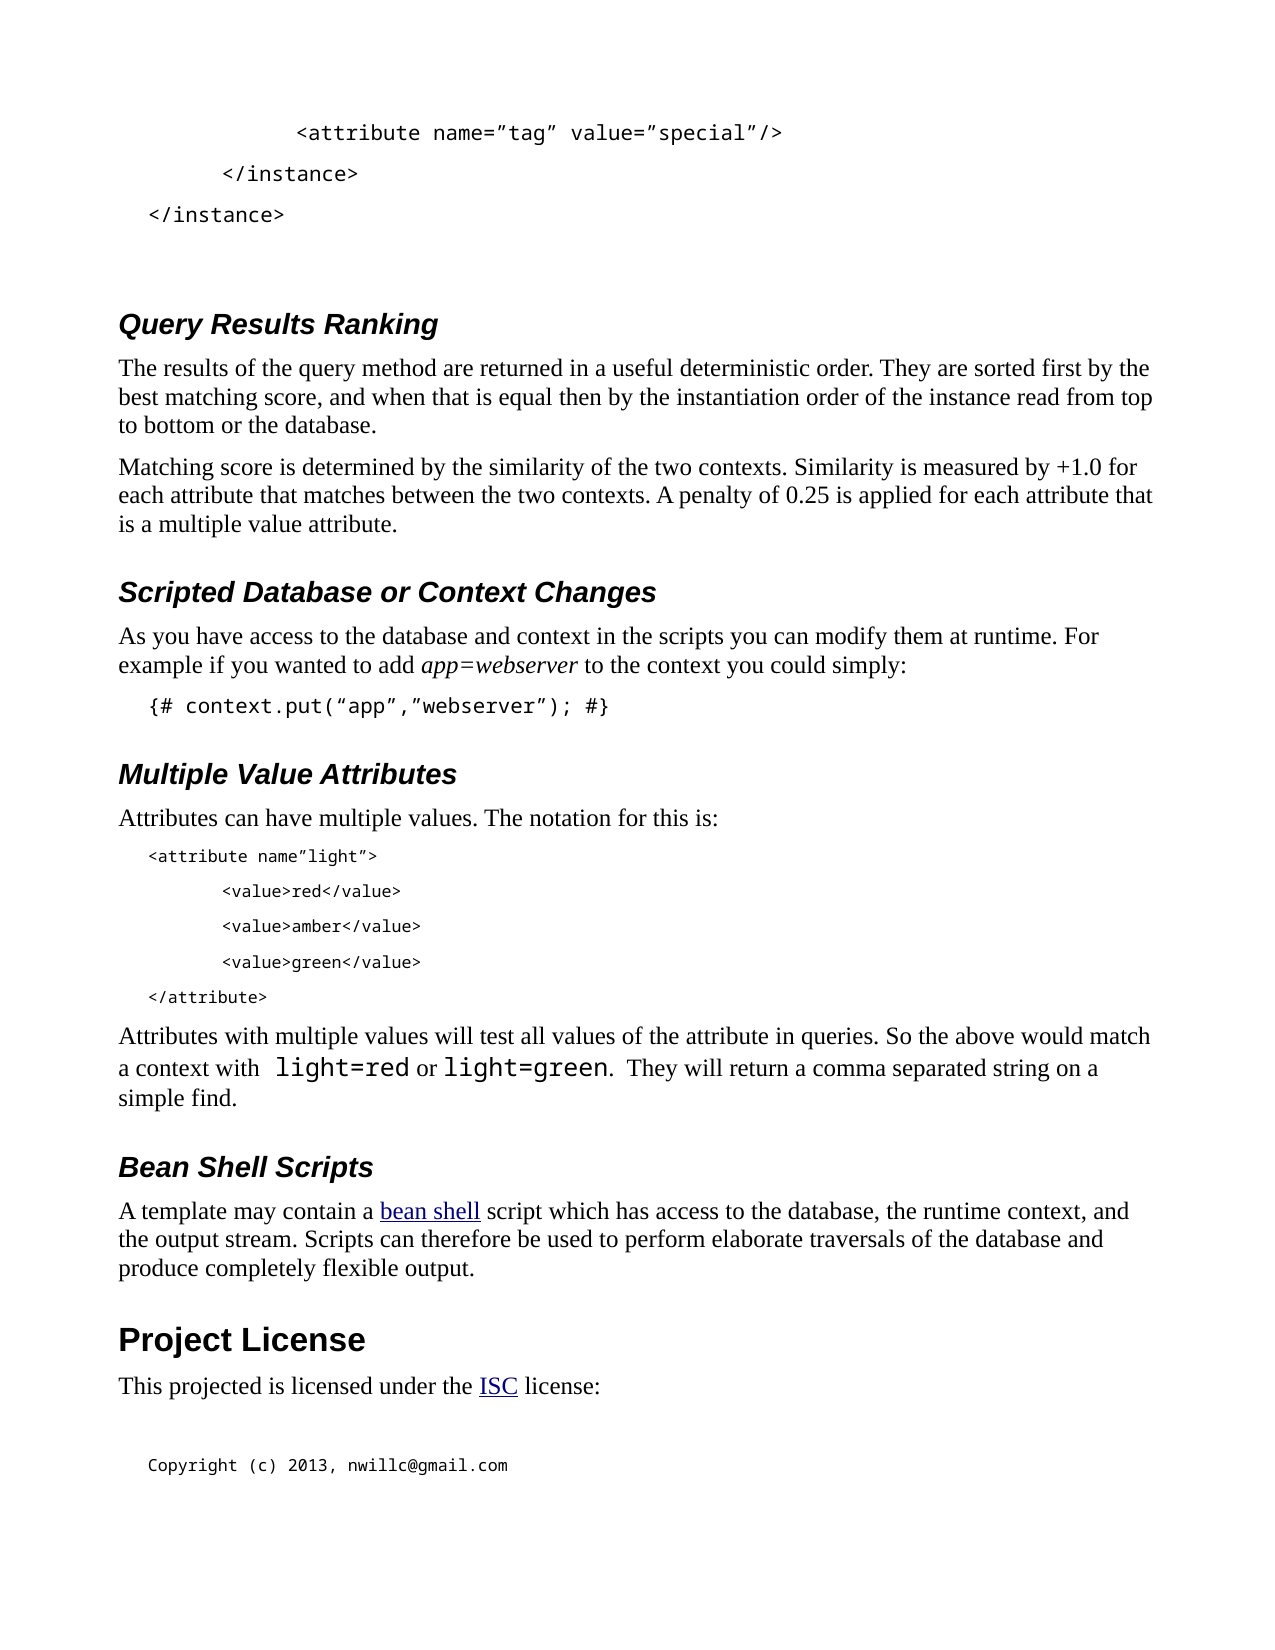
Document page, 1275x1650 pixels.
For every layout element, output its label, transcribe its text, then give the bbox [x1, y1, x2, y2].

subtitle Bean Shell Scripts [118, 1150, 1157, 1183]
text A template may contain a bean shell script which has access to the database, the runtime context, and the output stream. Scripts can therefore be used to perform elaborate traversals of the database and produce completely flexible output. [118, 1196, 1157, 1282]
text <attribute name=”tag” value=”special”/> [148, 118, 1157, 147]
subtitle Query Results Ranking [118, 307, 1157, 340]
text As you have access to the database and context in the scripts you can modify them at runtime. For example if you wanted to add app=webserver to the context you could simply: [118, 621, 1157, 679]
text <attribute name”light”> [148, 845, 1157, 867]
text This projected is licensed under the ISC license: [118, 1371, 1157, 1399]
subtitle Scripted Database or Context Changes [118, 575, 1157, 609]
text Attributes with multiple values will test all values of the attribute in queries. So the above would match a context with light=red or light=green. They will return a comma separated string on a simple find. [118, 1021, 1157, 1112]
text <value>amber</value> [148, 915, 1157, 938]
text The results of the query method are returned in a useful deterministic order. They are sorted first by the best matching score, and when that is equal then by the instantiation order of the instance read from top to bottom or the database. [118, 353, 1157, 439]
text <value>red</value> [148, 880, 1157, 903]
text Attributes can have multiple values. The notation for this is: [118, 803, 1157, 832]
text Copyright (c) 2013, nwillc@gmail.com [148, 1453, 1157, 1476]
text {# context.put(“app”,”webserver”); #} [148, 691, 1157, 720]
text </instance> [148, 200, 1157, 228]
text <value>green</value> [148, 950, 1157, 973]
text </instance> [148, 159, 1157, 187]
text Matching score is determined by the similarity of the two contexts. Similarity is measured by +1.0 for each attribute that matches between the two contexts. A penalty of 0.25 is applied for each attribute that is a multiple value attribute. [118, 452, 1157, 538]
subtitle Project License [118, 1319, 1157, 1358]
subtitle Multiple Value Attributes [118, 757, 1157, 791]
text </attribute> [148, 986, 1157, 1008]
